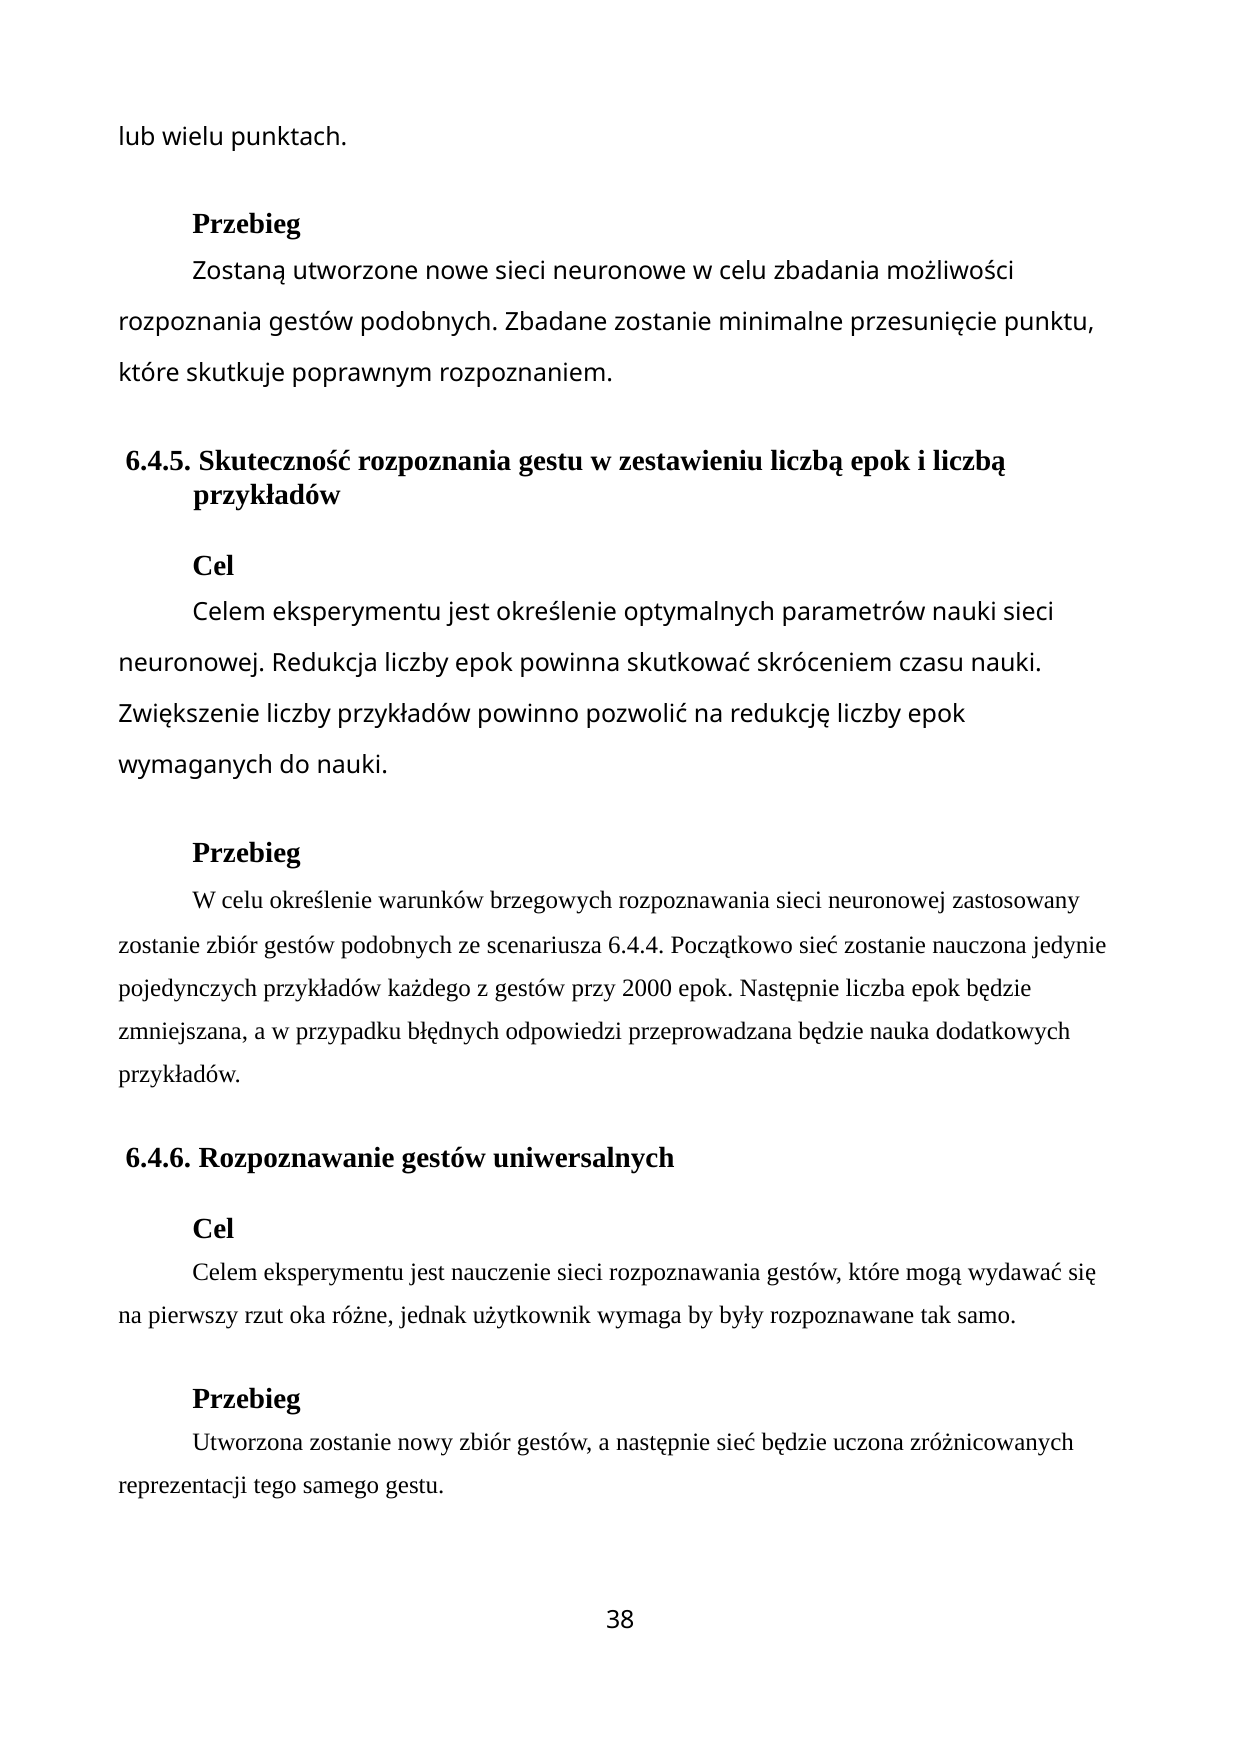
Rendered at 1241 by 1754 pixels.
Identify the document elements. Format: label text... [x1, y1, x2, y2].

text Zostaną utworzone nowe sieci neuronowe w celu zbadania możliwości rozpoznania gestów podobnych. Zbadane zostanie minimalne przesunięcie punktu, które skutkuje poprawnym rozpoznaniem. [118, 253, 1122, 389]
text Celem eksperymentu jest określenie optymalnych parametrów nauki sieci neuronowej. Redukcja liczby epok powinna skutkować skróceniem czasu nauki. Zwiększenie liczby przykładów powinno pozwolić na redukcję liczby epok wymaganych do nauki. [118, 594, 1122, 781]
text Celem eksperymentu jest nauczenie sieci rozpoznawania gestów, które mogą wydawać się na pierwszy rzut oka różne, jednak użytkownik wymaga by były rozpoznawane tak samo. [118, 1257, 1122, 1329]
text Przebieg [118, 836, 1122, 869]
subtitle Rozpoznawanie gestów uniwersalnych [118, 1140, 1122, 1174]
text W celu określenie warunków brzegowych rozpoznawania sieci neuronowej zastosowany zostanie zbiór gestów podobnych ze scenariusza 6.4.4. Początkowo sieć zostanie nauczona jedynie pojedynczych przykładów każdego z gestów przy 2000 epok. Następnie liczba epok będzie zmniejszana, a w przypadku błędnych odpowiedzi przeprowadzana będzie nauka dodatkowych przykładów. [118, 882, 1122, 1088]
text lub wielu punktach. [118, 118, 1122, 152]
text Cel [118, 548, 1122, 581]
subtitle Skuteczność rozpoznania gestu w zestawieniu liczbą epok i liczbą przykładów [118, 443, 1122, 510]
text Utworzona zostanie nowy zbiór gestów, a następnie sieć będzie uczona zróżnicowanych reprezentacji tego samego gestu. [118, 1427, 1122, 1499]
text Przebieg [118, 1381, 1122, 1414]
text Cel [118, 1211, 1122, 1245]
text Przebieg [118, 207, 1122, 240]
